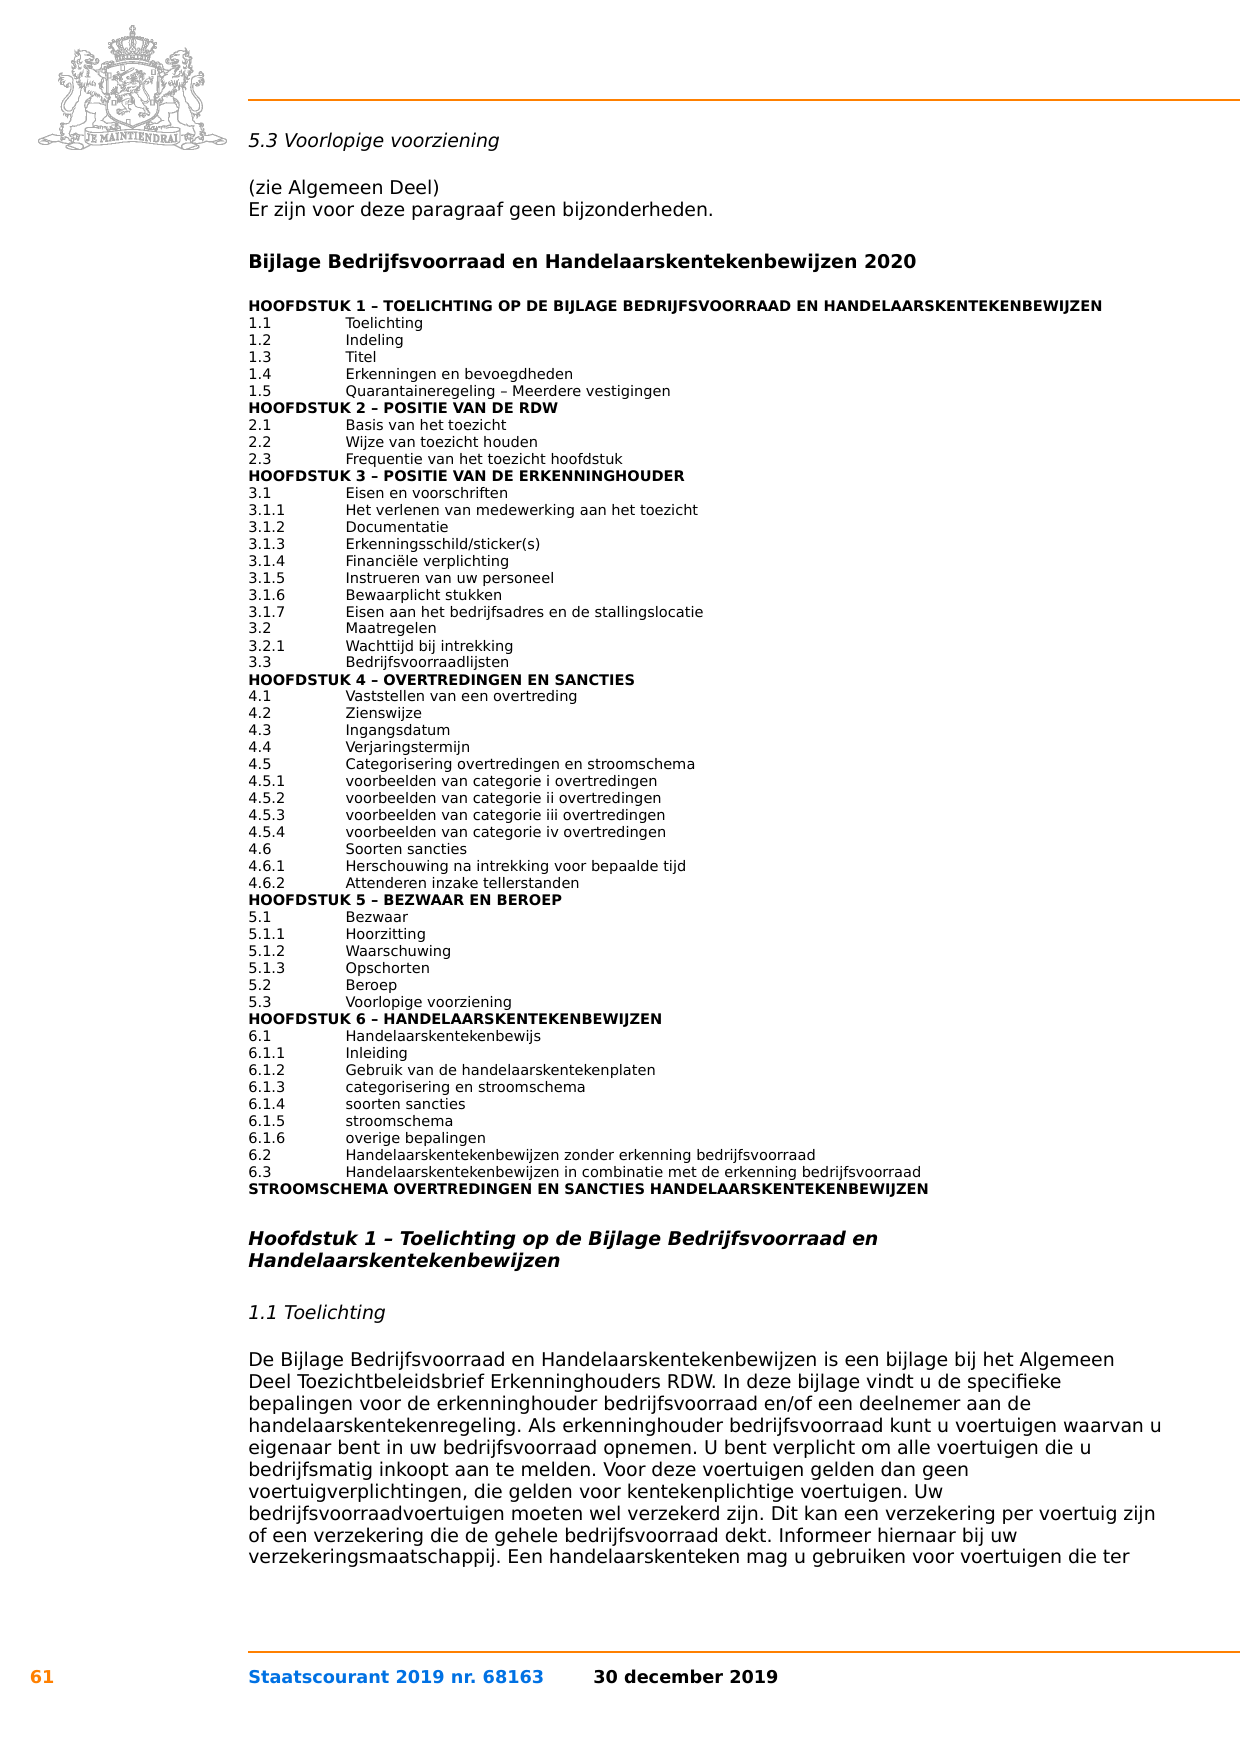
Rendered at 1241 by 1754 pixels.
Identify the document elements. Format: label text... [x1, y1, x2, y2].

table_cell 4.2 [248, 705, 339, 722]
table_cell voorbeelden van categorie iv overtredingen [340, 824, 1163, 841]
table_cell Erkenningen en bevoegdheden [340, 366, 1163, 383]
table_cell 5.1.3 [248, 960, 339, 977]
table_cell Inleiding [340, 1045, 1163, 1062]
table_cell Bezwaar [340, 909, 1163, 926]
table_cell Wijze van toezicht houden [340, 434, 1163, 451]
table_cell 6.1.6 [248, 1130, 339, 1147]
table_cell Zienswijze [340, 705, 1163, 722]
table_cell Opschorten [340, 960, 1163, 977]
table_cell 3.1.4 [248, 553, 339, 569]
table_cell 5.1.1 [248, 926, 339, 943]
table_cell HOOFDSTUK 4 – OVERTREDINGEN EN SANCTIES [248, 671, 1163, 688]
table_cell 6.2 [248, 1147, 339, 1164]
table_cell 4.5.1 [248, 773, 339, 790]
table_cell 5.1 [248, 909, 339, 926]
table_cell 3.1.1 [248, 502, 339, 518]
table_cell Wachttijd bij intrekking [340, 638, 1163, 654]
table_cell 5.1.2 [248, 943, 339, 960]
table_cell Handelaarskentekenbewijs [340, 1028, 1163, 1045]
table_cell HOOFDSTUK 5 – BEZWAAR EN BEROEP [248, 892, 1163, 909]
table_cell 4.4 [248, 739, 339, 756]
table_cell 3.1.3 [248, 536, 339, 552]
table_cell Indeling [340, 332, 1163, 349]
table_cell Beroep [340, 977, 1163, 994]
subtitle Hoofdstuk 1 – Toelichting op de Bijlage Bedrijfsvoorraad en Handelaarskentekenbewijzen [248, 1228, 1163, 1272]
table_cell soorten sancties [340, 1096, 1163, 1113]
table_cell 6.1 [248, 1028, 339, 1045]
table_cell 3.1.7 [248, 604, 339, 620]
table_cell 5.3 [248, 994, 339, 1011]
table_cell Handelaarskentekenbewijzen zonder erkenning bedrijfsvoorraad [340, 1147, 1163, 1164]
table_cell 6.1.1 [248, 1045, 339, 1062]
table_cell Frequentie van het toezicht hoofdstuk [340, 451, 1163, 468]
table_cell 3.1 [248, 485, 339, 502]
table_cell Vaststellen van een overtreding [340, 688, 1163, 705]
table_cell Waarschuwing [340, 943, 1163, 960]
table_cell Herschouwing na intrekking voor bepaalde tijd [340, 858, 1163, 875]
table_cell 3.1.2 [248, 519, 339, 536]
table_cell Eisen aan het bedrijfsadres en de stallingslocatie [340, 604, 1163, 620]
table_cell stroomschema [340, 1113, 1163, 1130]
table_cell Documentatie [340, 519, 1163, 536]
table_cell 4.5.4 [248, 824, 339, 841]
subtitle Bijlage Bedrijfsvoorraad en Handelaarskentekenbewijzen 2020 [248, 251, 1163, 273]
table_cell Toelichting [340, 315, 1163, 332]
table_cell 4.5.3 [248, 807, 339, 824]
table_cell Categorisering overtredingen en stroomschema [340, 756, 1163, 773]
table_cell 4.6.1 [248, 858, 339, 875]
text Er zijn voor deze paragraaf geen bijzonderheden. [248, 199, 1163, 221]
table_cell 6.1.4 [248, 1096, 339, 1113]
table_cell Financiële verplichting [340, 553, 1163, 569]
table_cell Maatregelen [340, 620, 1163, 637]
table_cell voorbeelden van categorie iii overtredingen [340, 807, 1163, 824]
table_cell 1.1 [248, 315, 339, 332]
table_cell 1.2 [248, 332, 339, 349]
table_cell 1.5 [248, 383, 339, 400]
table_cell Ingangsdatum [340, 722, 1163, 739]
table_cell Bedrijfsvoorraadlijsten [340, 654, 1163, 671]
text De Bijlage Bedrijfsvoorraad en Handelaarskentekenbewijzen is een bijlage bij het Algemeen Deel Toezichtbeleidsbrief Erkenninghouders RDW. In deze bijlage vindt u de specifieke bepalingen voor de erkenninghouder bedrijfsvoorraad en/of een deelnemer aan de handelaarskentekenregeling. Als erkenninghouder bedrijfsvoorraad kunt u voertuigen waarvan u eigenaar bent in uw bedrijfsvoorraad opnemen. U bent verplicht om alle voertuigen die u bedrijfsmatig inkoopt aan te melden. Voor deze voertuigen gelden dan geen voertuigverplichtingen, die gelden voor kentekenplichtige voertuigen. Uw bedrijfsvoorraadvoertuigen moeten wel verzekerd zijn. Dit kan een verzekering per voertuig zijn of een verzekering die de gehele bedrijfsvoorraad dekt. Informeer hiernaar bij uw verzekeringsmaatschappij. Een handelaarskenteken mag u gebruiken voor voertuigen die ter [248, 1349, 1163, 1568]
table_cell 6.1.3 [248, 1079, 339, 1096]
table_cell 4.5.2 [248, 790, 339, 807]
table_cell 1.4 [248, 366, 339, 383]
table_cell Erkenningsschild/sticker(s) [340, 536, 1163, 552]
table_cell 4.6.2 [248, 875, 339, 892]
subtitle 5.3 Voorlopige voorziening [248, 130, 1163, 152]
table_cell Instrueren van uw personeel [340, 570, 1163, 586]
table_cell voorbeelden van categorie ii overtredingen [340, 790, 1163, 807]
table_cell voorbeelden van categorie i overtredingen [340, 773, 1163, 790]
table_cell 4.3 [248, 722, 339, 739]
table_cell 6.1.5 [248, 1113, 339, 1130]
picture [38, 25, 227, 150]
table_cell HOOFDSTUK 3 – POSITIE VAN DE ERKENNINGHOUDER [248, 468, 1163, 484]
text (zie Algemeen Deel) [248, 177, 1163, 199]
table_header HOOFDSTUK 1 – TOELICHTING OP DE BIJLAGE BEDRIJFSVOORRAAD EN HANDELAARSKENTEKENBEWIJZEN [248, 298, 1163, 315]
table_cell Handelaarskentekenbewijzen in combinatie met de erkenning bedrijfsvoorraad [340, 1164, 1163, 1181]
table_cell 1.3 [248, 349, 339, 366]
table_cell 4.5 [248, 756, 339, 773]
table_cell Verjaringstermijn [340, 739, 1163, 756]
table_cell Basis van het toezicht [340, 417, 1163, 434]
table_cell 3.3 [248, 654, 339, 671]
table_cell overige bepalingen [340, 1130, 1163, 1147]
table_cell HOOFDSTUK 2 – POSITIE VAN DE RDW [248, 400, 1163, 417]
table_cell 4.1 [248, 688, 339, 705]
table_cell 2.2 [248, 434, 339, 451]
table_cell 6.3 [248, 1164, 339, 1181]
table_cell STROOMSCHEMA OVERTREDINGEN EN SANCTIES HANDELAARSKENTEKENBEWIJZEN [248, 1181, 1163, 1198]
table_cell 6.1.2 [248, 1062, 339, 1079]
table_cell 2.1 [248, 417, 339, 434]
table_cell Quarantaineregeling – Meerdere vestigingen [340, 383, 1163, 400]
table_cell 4.6 [248, 841, 339, 858]
table_cell 3.1.5 [248, 570, 339, 586]
table_cell 3.2.1 [248, 638, 339, 654]
table_cell HOOFDSTUK 6 – HANDELAARSKENTEKENBEWIJZEN [248, 1011, 1163, 1028]
table_cell 3.2 [248, 620, 339, 637]
table_cell Soorten sancties [340, 841, 1163, 858]
table_cell categorisering en stroomschema [340, 1079, 1163, 1096]
table_cell Titel [340, 349, 1163, 366]
table_cell Attenderen inzake tellerstanden [340, 875, 1163, 892]
table_cell Bewaarplicht stukken [340, 586, 1163, 603]
table_cell Hoorzitting [340, 926, 1163, 943]
table_cell Het verlenen van medewerking aan het toezicht [340, 502, 1163, 518]
table_cell 2.3 [248, 451, 339, 468]
table_cell Gebruik van de handelaarskentekenplaten [340, 1062, 1163, 1079]
table_cell 5.2 [248, 977, 339, 994]
subtitle 1.1 Toelichting [248, 1302, 1163, 1324]
table_cell Eisen en voorschriften [340, 485, 1163, 502]
table_cell Voorlopige voorziening [340, 994, 1163, 1011]
table_cell 3.1.6 [248, 586, 339, 603]
